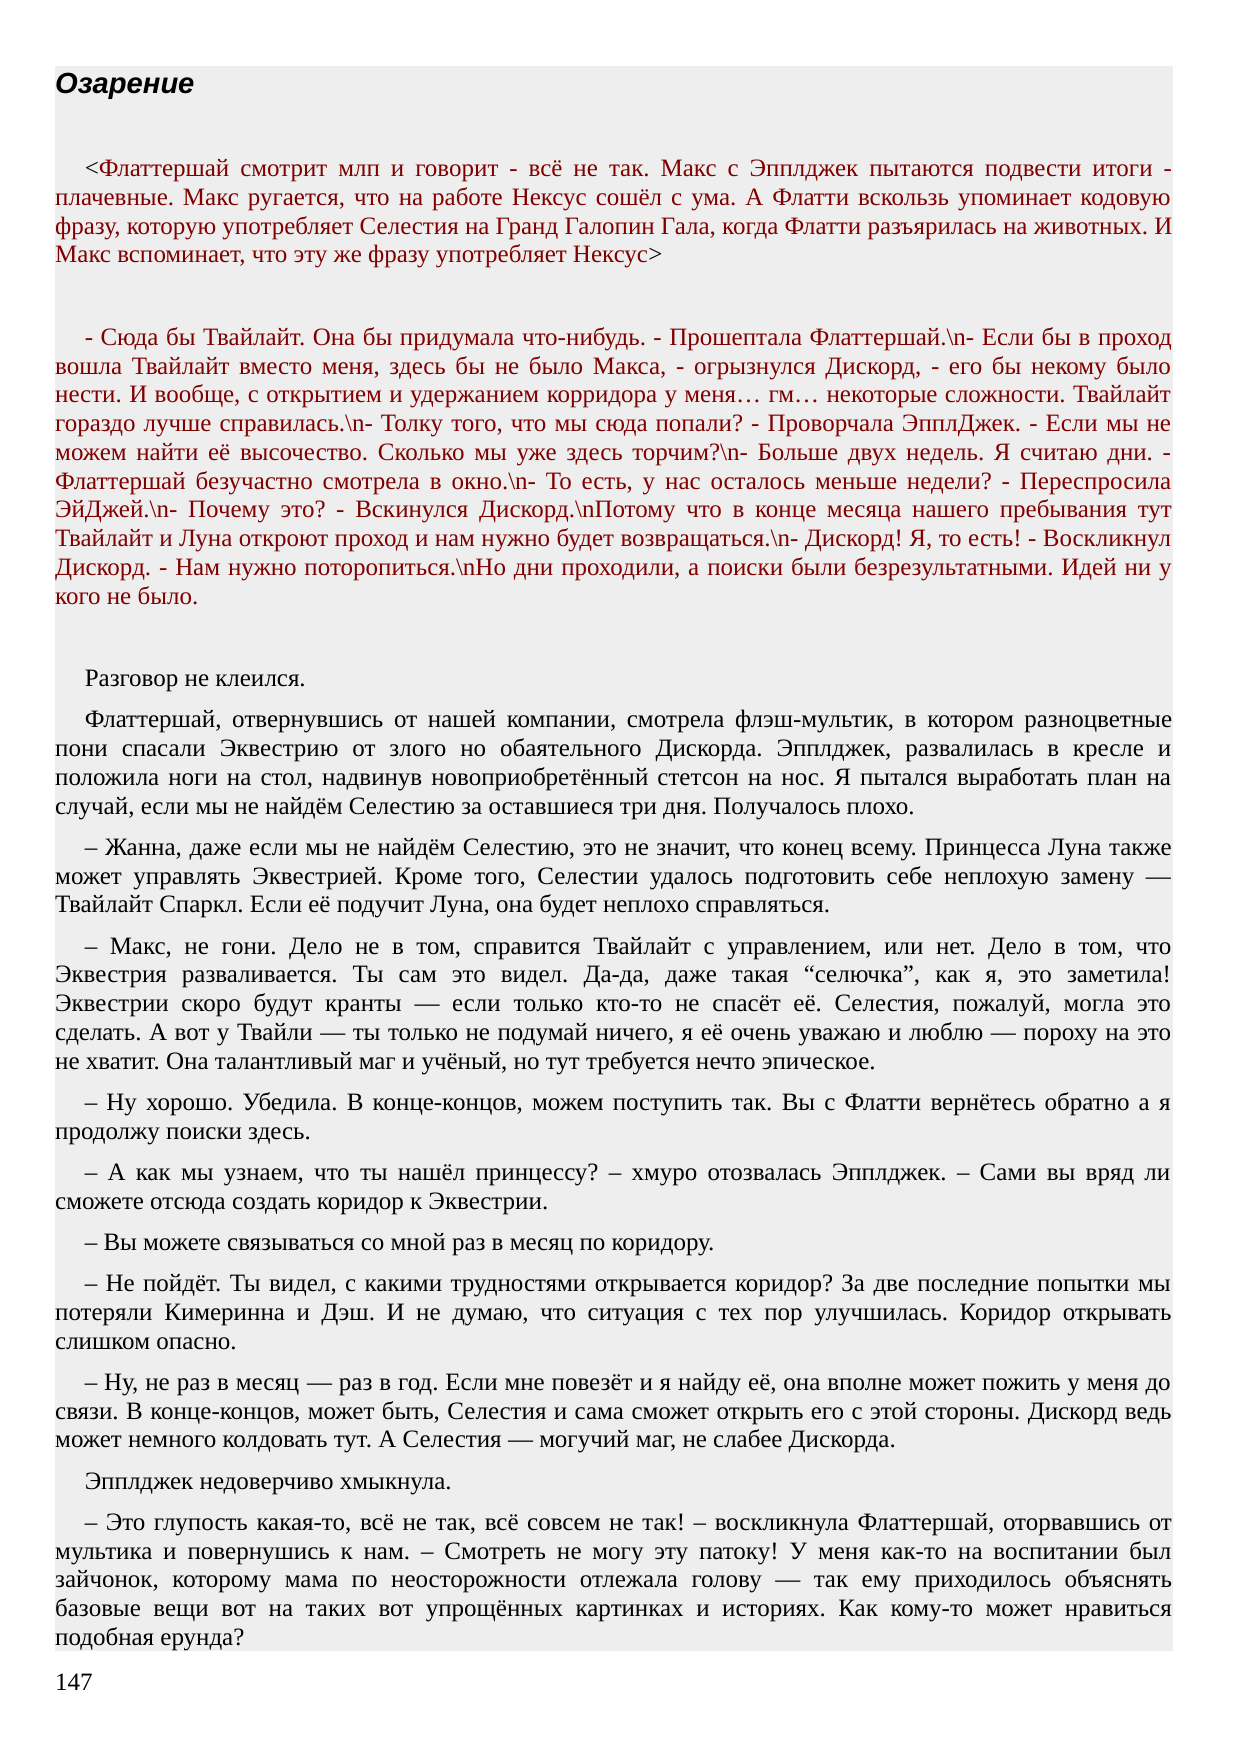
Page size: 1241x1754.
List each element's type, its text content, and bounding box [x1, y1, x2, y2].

text Флаттершай, отвернувшись от нашей компании, смотрела флэш-мультик, в котором разноцветные пони спасали Эквестрию от злого но обаятельного Дискорда. Эпплджек, развалилась в кресле и положила ноги на стол, надвинув новоприобретённый стетсон на нос. Я пытался выработать план на случай, если мы не найдём Селестию за оставшиеся три дня. Получалось плохо. [55, 704, 1173, 819]
text – Ну, не раз в месяц — раз в год. Если мне повезёт и я найду её, она вполне может пожить у меня до связи. В конце-концов, может быть, Селестия и сама сможет открыть его с этой стороны. Дискорд ведь может немного колдовать тут. А Селестия — могучий маг, не слабее Дискорда. [55, 1367, 1173, 1453]
text – Ну хорошо. Убедила. В конце-концов, можем поступить так. Вы с Флатти вернётесь обратно а я продолжу поиски здесь. [55, 1087, 1173, 1144]
text – Не пойдёт. Ты видел, с какими трудностями открывается коридор? За две последние попытки мы потеряли Кимеринна и Дэш. И не думаю, что ситуация с тех пор улучшилась. Коридор открывать слишком опасно. [55, 1268, 1173, 1354]
text <Флаттершай смотрит млп и говорит - всё не так. Макс с Эпплджек пытаются подвести итоги - плачевные. Макс ругается, что на работе Нексус сошёл с ума. А Флатти вскользь упоминает кодовую фразу, которую употребляет Селестия на Гранд Галопин Гала, когда Флатти разъярилась на животных. И Макс вспоминает, что эту же фразу употребляет Нексус> [55, 153, 1173, 268]
text – Вы можете связываться со мной раз в месяц по коридору. [55, 1227, 1173, 1256]
text – Макс, не гони. Дело не в том, справится Твайлайт с управлением, или нет. Дело в том, что Эквестрия разваливается. Ты сам это видел. Да-да, даже такая “селючка”, как я, это заметила! Эквестрии скоро будут кранты — если только кто-то не спасёт её. Селестия, пожалуй, могла это сделать. А вот у Твайли — ты только не подумай ничего, я её очень уважаю и люблю — пороху на это не хватит. Она талантливый маг и учёный, но тут требуется нечто эпическое. [55, 931, 1173, 1074]
text Разговор не клеился. [55, 663, 1173, 692]
subtitle Озарение [55, 66, 1173, 99]
text - Сюда бы Твайлайт. Она бы придумала что-нибудь. - Прошептала Флаттершай.\n- Если бы в проход вошла Твайлайт вместо меня, здесь бы не было Макса, - огрызнулся Дискорд, - его бы некому было нести. И вообще, с открытием и удержанием корридора у меня… гм… некоторые сложности. Твайлайт гораздо лучше справилась.\n- Толку того, что мы сюда попали? - Проворчала ЭпплДжек. - Если мы не можем найти её высочество. Сколько мы уже здесь торчим?\n- Больше двух недель. Я считаю дни. - Флаттершай безучастно смотрела в окно.\n- То есть, у нас осталось меньше недели? - Переспросила ЭйДжей.\n- Почему это? - Вскинулся Дискорд.\nПотому что в конце месяца нашего пребывания тут Твайлайт и Луна откроют проход и нам нужно будет возвращаться.\n- Дискорд! Я, то есть! - Воскликнул Дискорд. - Нам нужно поторопиться.\nНо дни проходили, а поиски были безрезультатными. Идей ни у кого не было. [55, 322, 1173, 609]
text – А как мы узнаем, что ты нашёл принцессу? – хмуро отозвалась Эпплджек. – Сами вы вряд ли сможете отсюда создать коридор к Эквестрии. [55, 1157, 1173, 1214]
text – Жанна, даже если мы не найдём Селестию, это не значит, что конец всему. Принцесса Луна также может управлять Эквестрией. Кроме того, Селестии удалось подготовить себе неплохую замену — Твайлайт Спаркл. Если её подучит Луна, она будет неплохо справляться. [55, 832, 1173, 918]
text Эпплджек недоверчиво хмыкнула. [55, 1466, 1173, 1494]
text – Это глупость какая-то, всё не так, всё совсем не так! – воскликнула Флаттершай, оторвавшись от мультика и повернушись к нам. – Смотреть не могу эту патоку! У меня как-то на воспитании был зайчонок, которому мама по неосторожности отлежала голову — так ему приходилось объяснять базовые вещи вот на таких вот упрощённых картинках и историях. Как кому-то может нравиться подобная ерунда? [55, 1507, 1173, 1651]
